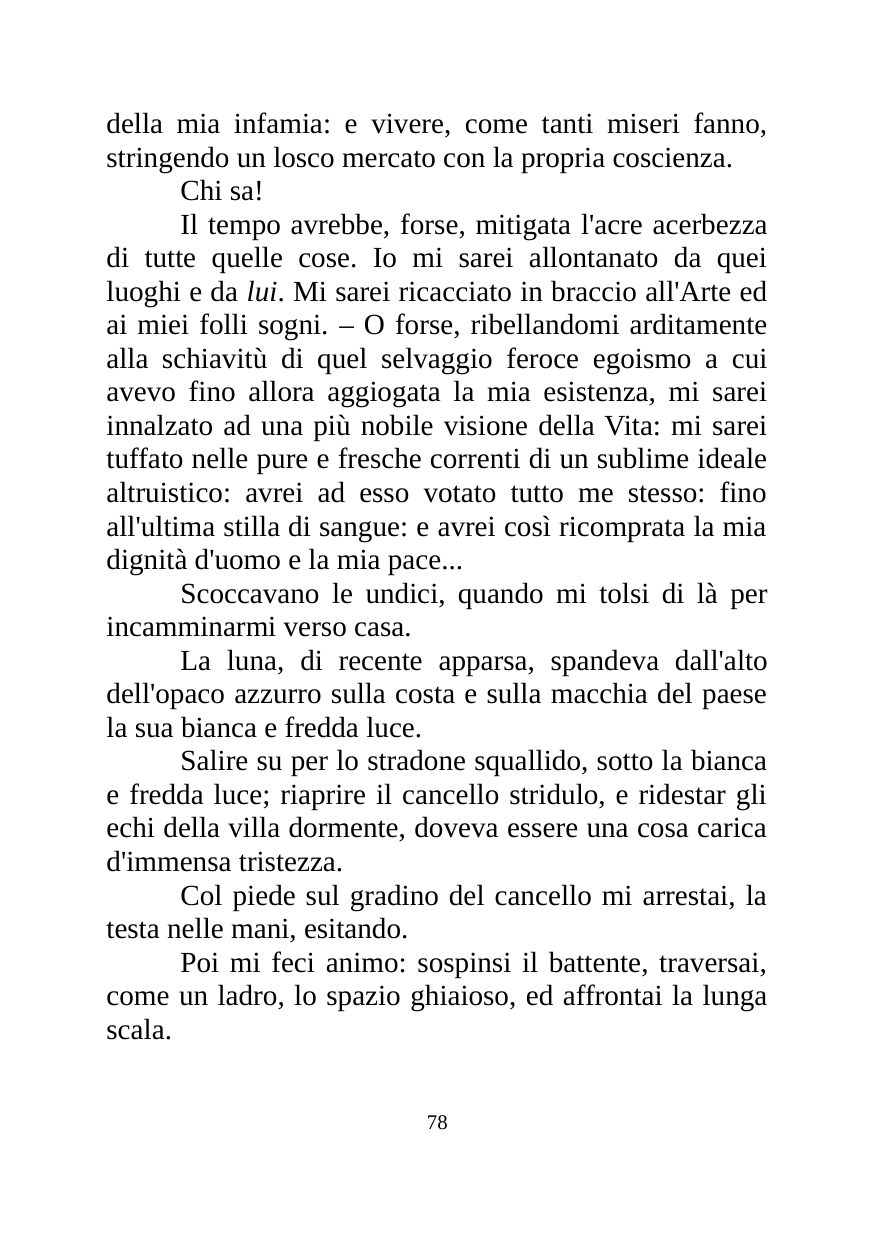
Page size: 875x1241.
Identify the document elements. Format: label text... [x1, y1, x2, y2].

text Poi mi feci animo: sospinsi il battente, traversai, come un ladro, lo spazio ghiaioso, ed affrontai la lunga scala. [106, 945, 768, 1045]
text Il tempo avrebbe, forse, mitigata l'acre acerbezza di tutte quelle cose. Io mi sarei allontanato da quei luoghi e da lui. Mi sarei ricacciato in braccio all'Arte ed ai miei folli sogni. – O forse, ribellandomi arditamente alla schiavitù di quel selvaggio feroce egoismo a cui avevo fino allora aggiogata la mia esistenza, mi sarei innalzato ad una più nobile visione della Vita: mi sarei tuffato nelle pure e fresche correnti di un sublime ideale altruistico: avrei ad esso votato tutto me stesso: fino all'ultima stilla di sangue: e avrei così ricomprata la mia dignità d'uomo e la mia pace... [106, 207, 768, 576]
text della mia infamia: e vivere, come tanti miseri fanno, stringendo un losco mercato con la propria coscienza. [106, 106, 768, 173]
text La luna, di recente apparsa, spandeva dall'alto dell'opaco azzurro sulla costa e sulla macchia del paese la sua bianca e fredda luce. [106, 643, 768, 743]
text Chi sa! [106, 173, 768, 207]
text Salire su per lo stradone squallido, sotto la bianca e fredda luce; riaprire il cancello stridulo, e ridestar gli echi della villa dormente, doveva essere una cosa carica d'immensa tristezza. [106, 743, 768, 878]
text Scoccavano le undici, quando mi tolsi di là per incamminarmi verso casa. [106, 576, 768, 643]
text Col piede sul gradino del cancello mi arrestai, la testa nelle mani, esitando. [106, 878, 768, 945]
